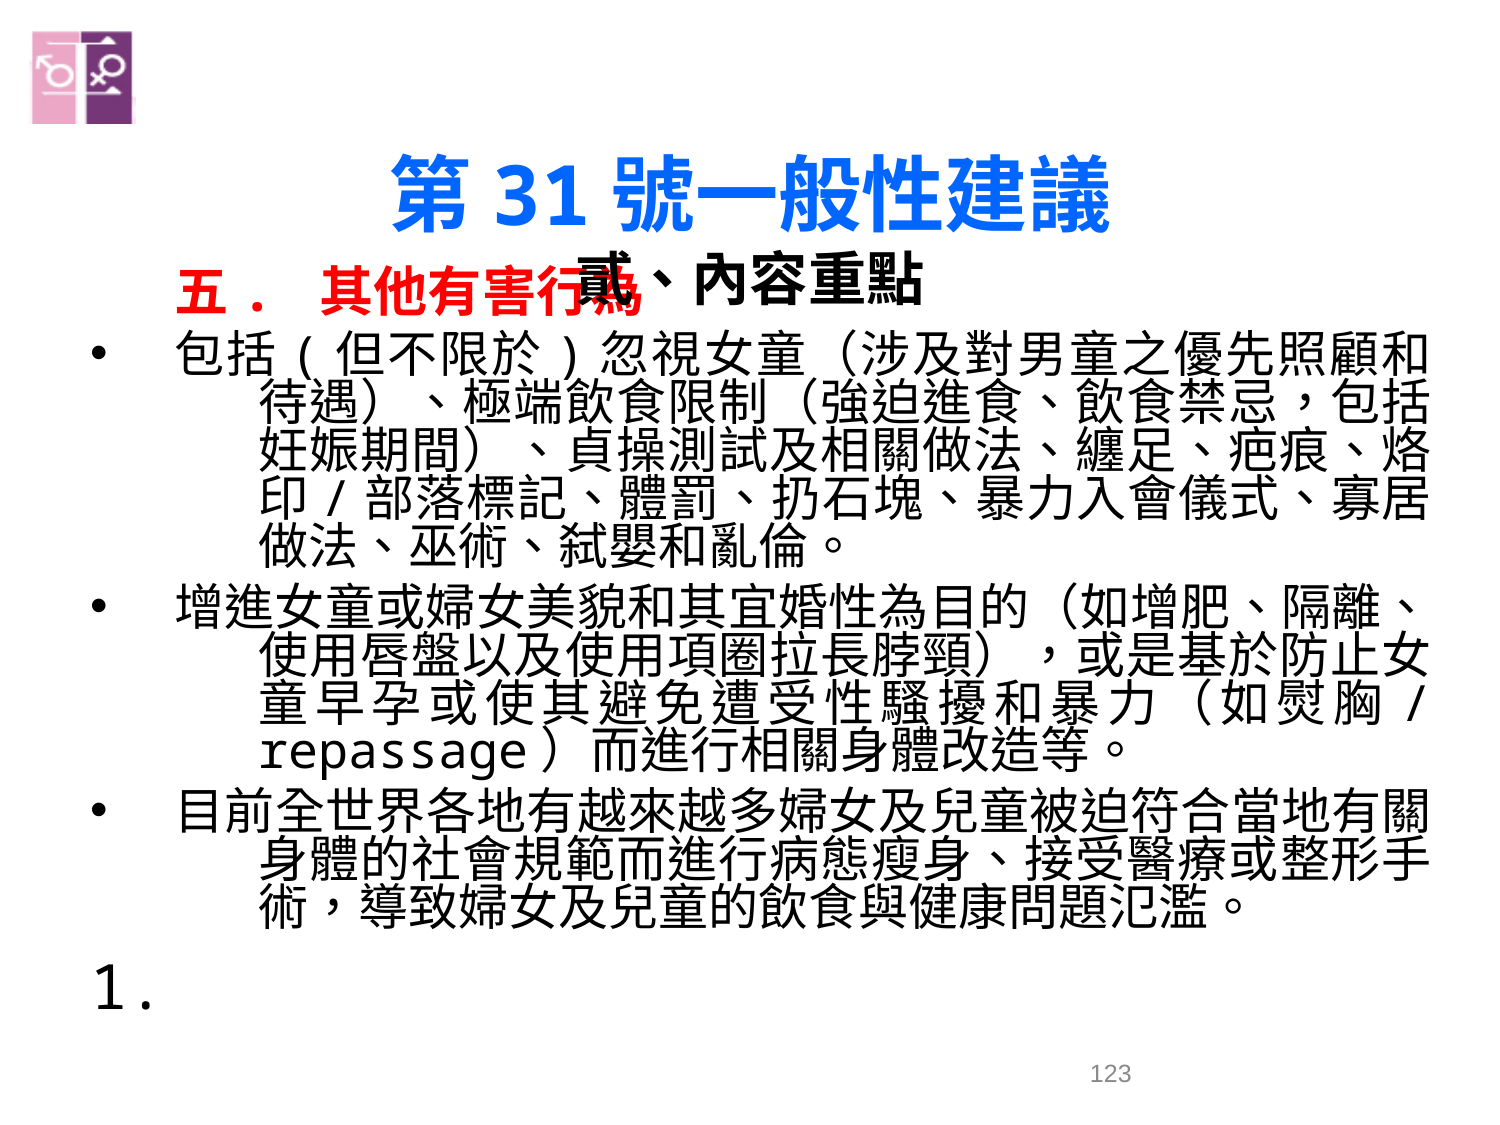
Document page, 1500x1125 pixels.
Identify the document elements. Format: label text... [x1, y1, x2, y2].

title 第31號一般性建議 貳、內容重點 [75, 45, 1426, 233]
list 五. 其他有害行為 包括(但不限於)忽視女童（涉及對男童之優先照顧和待遇）、極端飲食限制（強迫進食、飲食禁忌，包括妊娠期間）、貞操測試及相關做法、纏足、疤痕、烙印/部落標記、體罰、扔石塊、暴力入會儀式、寡居做法、巫術、弑嬰和亂倫。 增進女童或婦女美貌和其宜婚性為目的（如增肥、隔離、使用唇盤以及使用項圈拉長脖頸），或是基於防止女童早孕或使其避免遭受性騷擾和暴力（如熨胸/repassage）而進行相關身體改造等。 目前全世界各地有越來越多婦女及兒童被迫符合當地有關身體的社會規範而進行病態瘦身、接受醫療或整形手術，導致婦女及兒童的飲食與健康問題氾濫。 [75, 262, 1447, 1000]
text_box 123 [1074, 1042, 1426, 1103]
